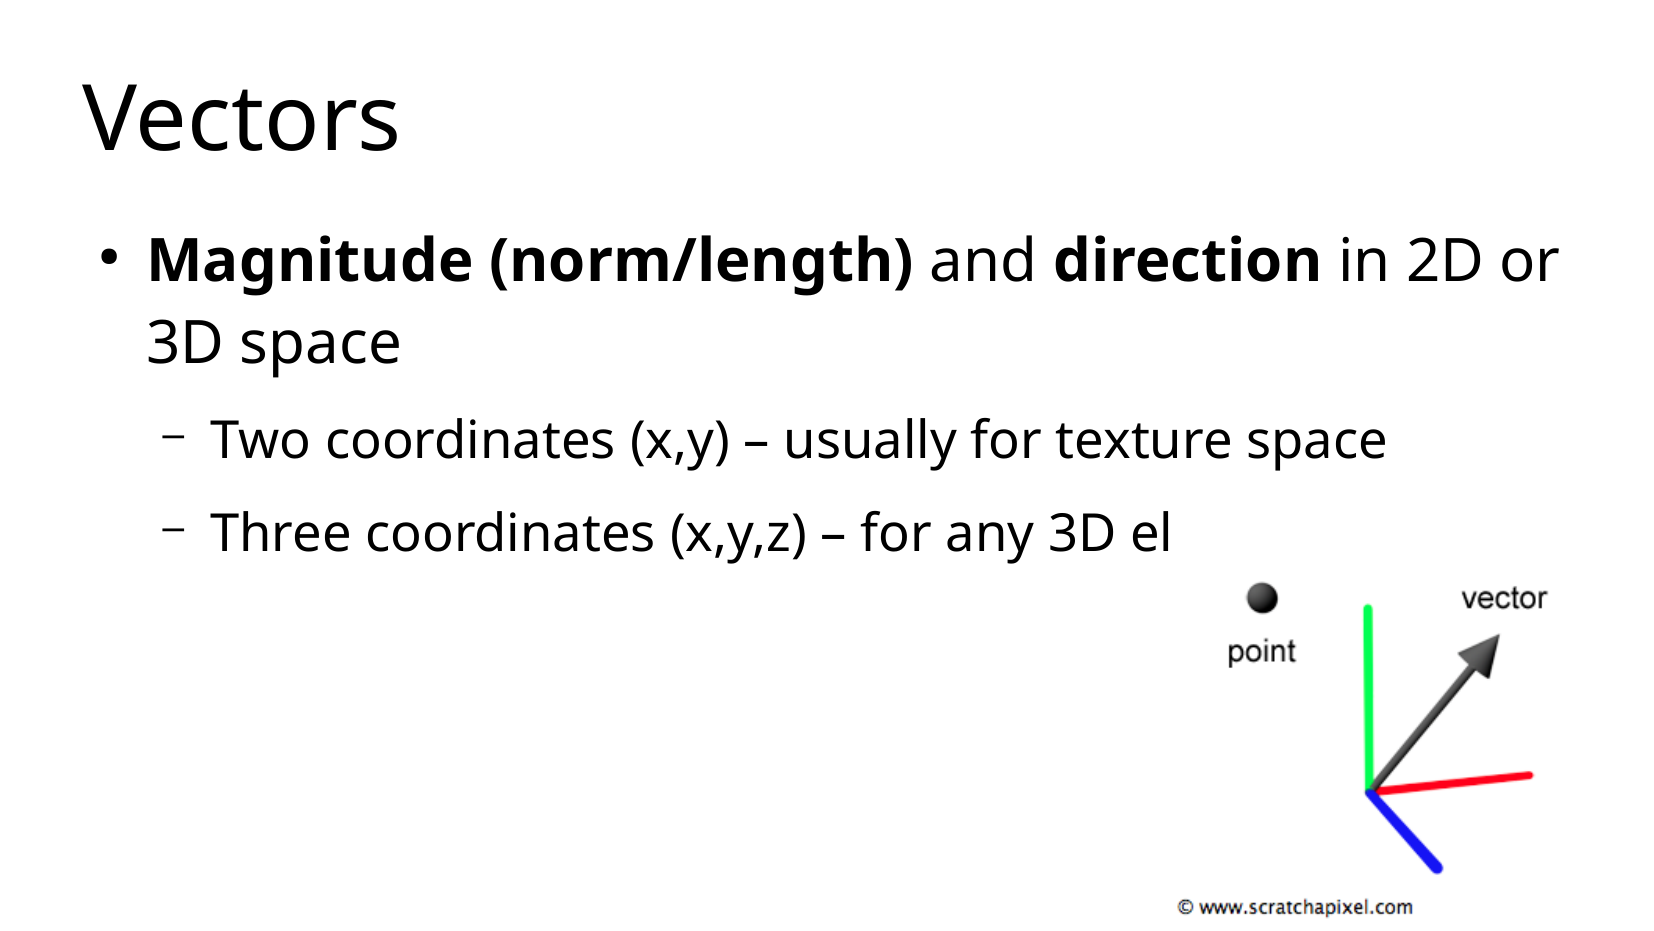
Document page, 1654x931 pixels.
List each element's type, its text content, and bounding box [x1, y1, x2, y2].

picture [1170, 494, 1639, 922]
list Magnitude (norm/length) and direction in 2D or 3D space Two coordinates (x,y) – usually for texture space Three coordinates (x,y,z) – for any 3D elements [82, 217, 1571, 571]
title Vectors [82, 37, 1571, 193]
